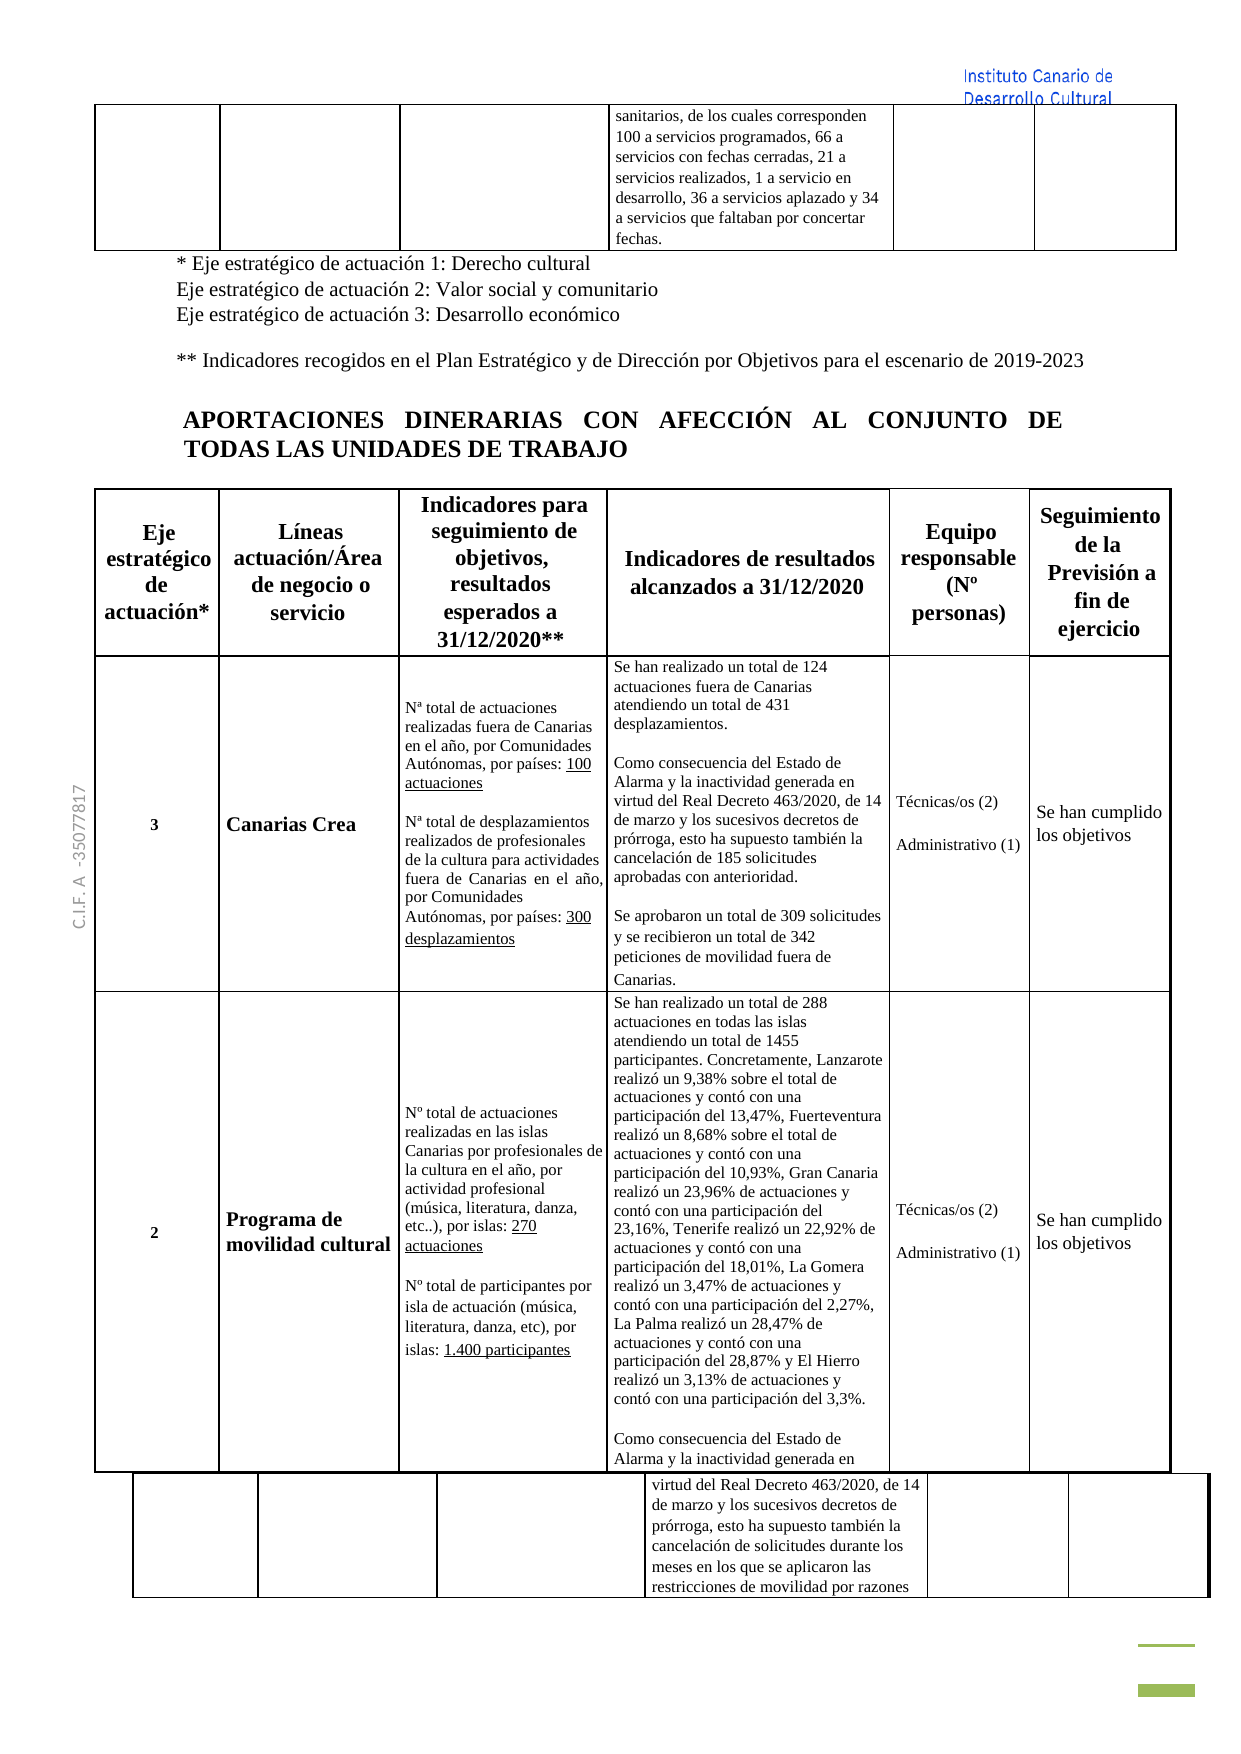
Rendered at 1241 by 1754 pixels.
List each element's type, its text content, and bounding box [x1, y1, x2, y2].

table_cell [894, 105, 1034, 250]
text Eje estratégico de actuación 2: Valor social y comunitario [176, 277, 1131, 301]
text Eje estratégico de actuación 3: Desarrollo económico [176, 302, 1131, 326]
table_cell Canarias Crea [220, 657, 398, 991]
text ** Indicadores recogidos en el Plan Estratégico y de Dirección por Objetivos para el escenario de 2019-2023 [176, 348, 1131, 372]
table_header [1069, 1474, 1207, 1597]
table_header Seguimiento de la Previsión a fin de ejercicio [1030, 490, 1169, 654]
table_cell Técnicas/os (2) Administrativo (1) [890, 656, 1029, 991]
table_cell 3 [96, 657, 218, 991]
table_cell [221, 105, 399, 250]
table_cell Se han realizado un total de 288 actuaciones en todas las islas atendiendo un total de 1455 participantes. Concretamente, Lanzarote realizó un 9,38% sobre el total de actuaciones y contó con una participación del 13,47%, Fuerteventura realizó un 8,68% sobre el total de actuaciones y contó con una participación del 10,93%, Gran Canaria realizó un 23,96% de actuaciones y contó con una participación del 23,16%, Tenerife realizó un 22,92% de actuaciones y contó con una participación del 18,01%, La Gomera realizó un 3,47% de actuaciones y contó con una participación del 2,27%, La Palma realizó un 28,47% de actuaciones y contó con una participación del 28,87% y El Hierro realizó un 3,13% de actuaciones y contó con una participación del 3,3%. Como consecuencia del Estado de Alarma y la inactividad generada en [608, 992, 889, 1471]
table_header [259, 1474, 436, 1597]
table_cell sanitarios, de los cuales corresponden 100 a servicios programados, 66 a servicios con fechas cerradas, 21 a servicios realizados, 1 a servicio en desarrollo, 36 a servicios aplazado y 34 a servicios que faltaban por concertar fechas. [610, 105, 893, 250]
table_header Equipo responsable (Nº personas) [890, 489, 1029, 654]
table_header Eje estratégico de actuación* [96, 490, 218, 654]
table_header virtud del Real Decreto 463/2020, de 14 de marzo y los sucesivos decretos de prórroga, esto ha supuesto también la cancelación de solicitudes durante los meses en los que se aplicaron las restricciones de movilidad por razones [646, 1474, 927, 1597]
table_cell Se han cumplido los objetivos [1030, 657, 1169, 991]
table_cell [96, 105, 219, 250]
table_cell Se han cumplido los objetivos [1030, 992, 1169, 1471]
table_cell Programa de movilidad cultural [220, 992, 398, 1471]
table_cell Nº total de actuaciones realizadas en las islas Canarias por profesionales de la cultura en el año, por actividad profesional (música, literatura, danza, etc..), por islas: 270 actuaciones Nº total de participantes por isla de actuación (música, literatura, danza, etc), por islas: 1.400 participantes [400, 992, 606, 1471]
table_header [134, 1474, 257, 1597]
table_cell [1035, 105, 1175, 250]
text * Eje estratégico de actuación 1: Derecho cultural [176, 251, 1131, 275]
table_cell 2 [96, 992, 218, 1471]
table_header [438, 1474, 644, 1597]
table_cell Nª total de actuaciones realizadas fuera de Canarias en el año, por Comunidades Autónomas, por países: 100 actuaciones Nª total de desplazamientos realizados de profesionales de la cultura para actividades fuera de Canarias en el año, por Comunidades Autónomas, por países: 300 desplazamientos [400, 657, 606, 991]
table_cell Se han realizado un total de 124 actuaciones fuera de Canarias atendiendo un total de 431 desplazamientos. Como consecuencia del Estado de Alarma y la inactividad generada en virtud del Real Decreto 463/2020, de 14 de marzo y los sucesivos decretos de prórroga, esto ha supuesto también la cancelación de 185 solicitudes aprobadas con anterioridad. Se aprobaron un total de 309 solicitudes y se recibieron un total de 342 peticiones de movilidad fuera de Canarias. [608, 657, 889, 991]
table_cell [401, 105, 608, 250]
table_header Indicadores de resultados alcanzados a 31/12/2020 [608, 490, 889, 654]
table_cell Técnicas/os (2) Administrativo (1) [890, 992, 1029, 1471]
table_header Líneas actuación/Área de negocio o servicio [220, 490, 398, 654]
table_header Indicadores para seguimiento de objetivos, resultados esperados a 31/12/2020** [400, 490, 606, 654]
text APORTACIONES DINERARIAS CON AFECCIÓN AL CONJUNTO DE TODAS LAS UNIDADES DE TRABAJO [183, 405, 1063, 463]
table_header [928, 1474, 1068, 1597]
